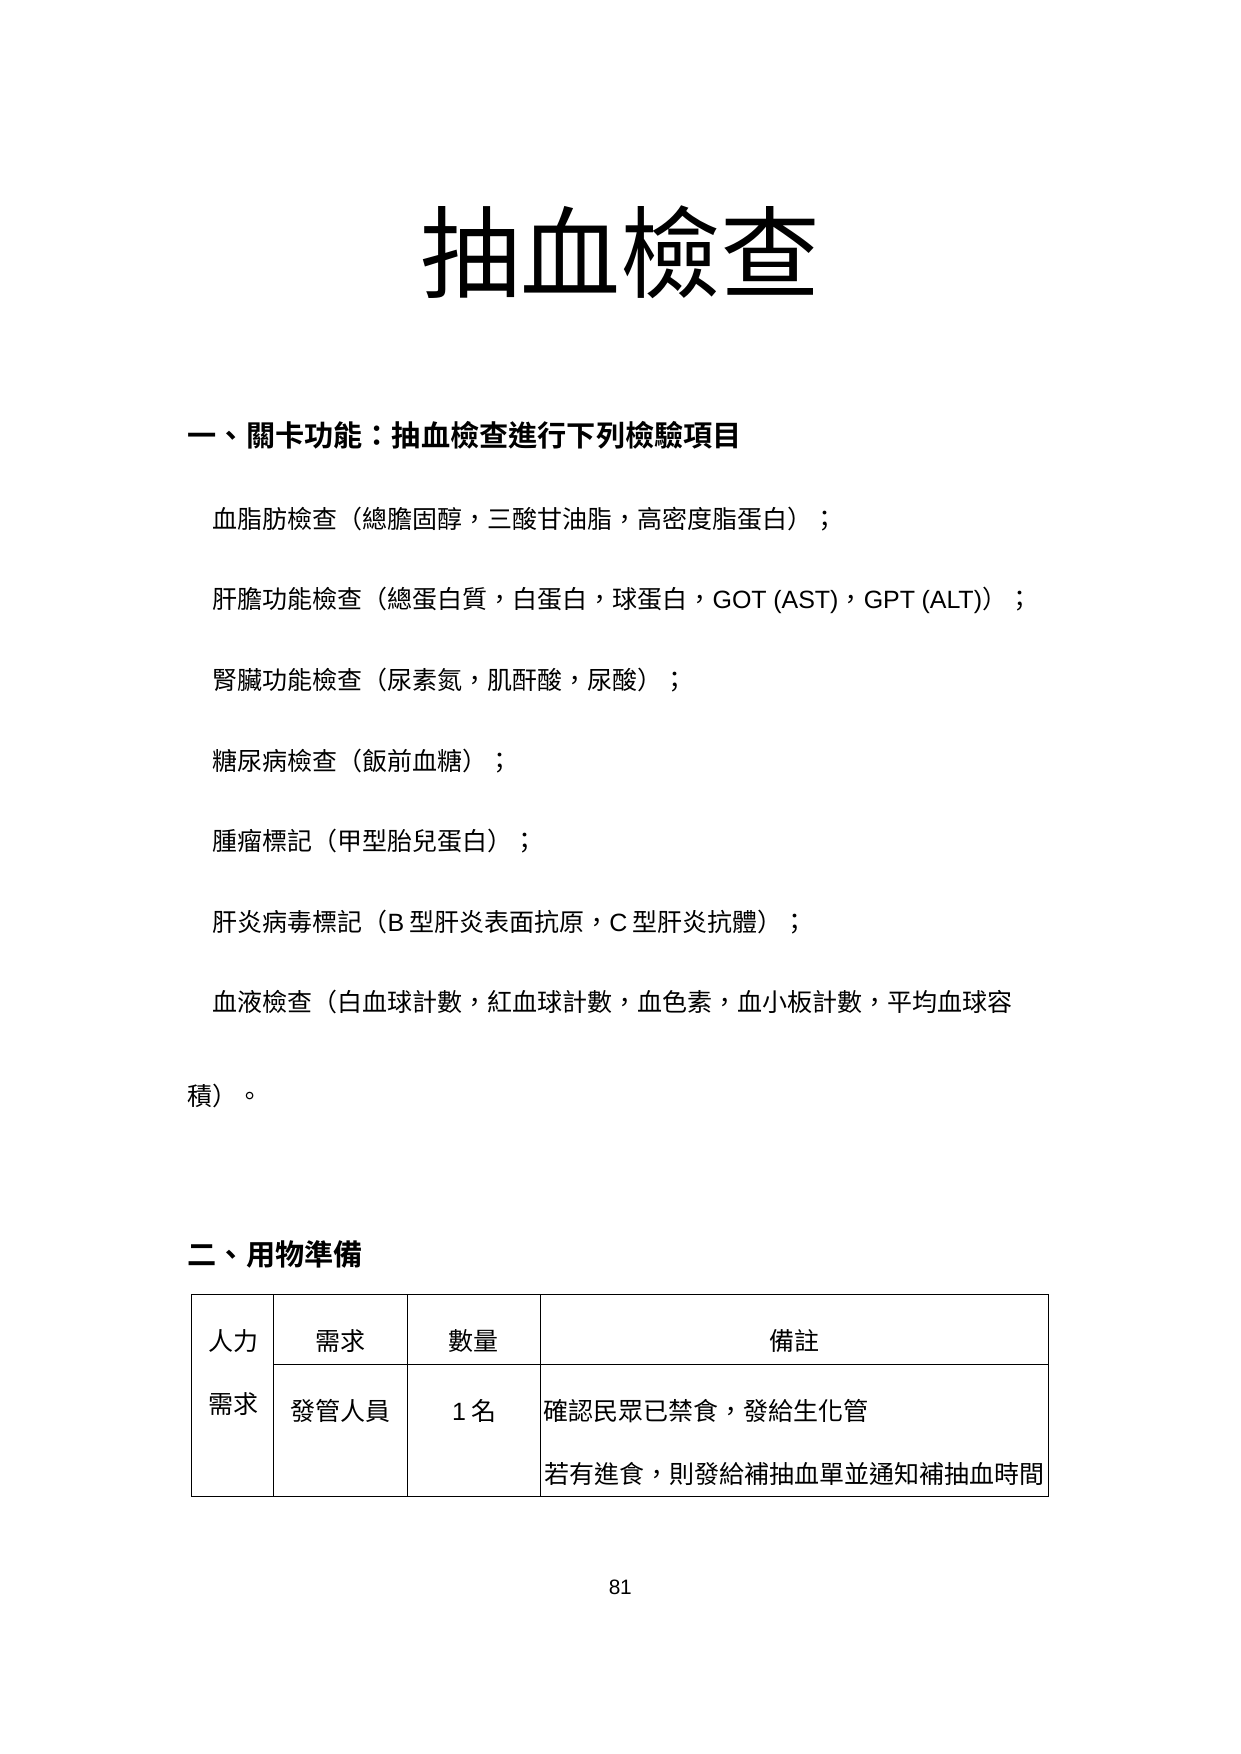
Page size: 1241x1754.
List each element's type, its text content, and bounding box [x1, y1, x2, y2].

table_cell 1名 [408, 1365, 540, 1496]
table_header 人力 需求 [192, 1295, 273, 1496]
text 糖尿病檢查（飯前血糖）； [187, 717, 1053, 780]
text 肝膽功能檢查（總蛋白質，白蛋白，球蛋白，GOT (AST)，GPT (ALT)）； [187, 556, 1053, 619]
text 一、關卡功能：抽血檢查進行下列檢驗項目 [187, 392, 1053, 454]
table_header 備註 [541, 1295, 1048, 1364]
text 肝炎病毒標記（B型肝炎表面抗原，C型肝炎抗體）； [187, 879, 1053, 941]
text 血液檢查（白血球計數，紅血球計數，血色素，血小板計數，平均血球容積）。 [187, 959, 1053, 1116]
table_header 需求 [274, 1295, 407, 1364]
text 腫瘤標記（甲型胎兒蛋白）； [187, 798, 1053, 861]
table_cell 確認民眾已禁食，發給生化管 若有進食，則發給補抽血單並通知補抽血時間 [541, 1365, 1048, 1496]
table_cell 發管人員 [274, 1365, 407, 1496]
text 二、用物準備 [187, 1211, 1053, 1273]
text 腎臟功能檢查（尿素氮，肌酐酸，尿酸）； [187, 637, 1053, 699]
table_header 數量 [408, 1295, 540, 1364]
text 抽血檢查 [187, 175, 1053, 319]
text 血脂肪檢查（總膽固醇，三酸甘油脂，高密度脂蛋白）； [187, 476, 1053, 538]
